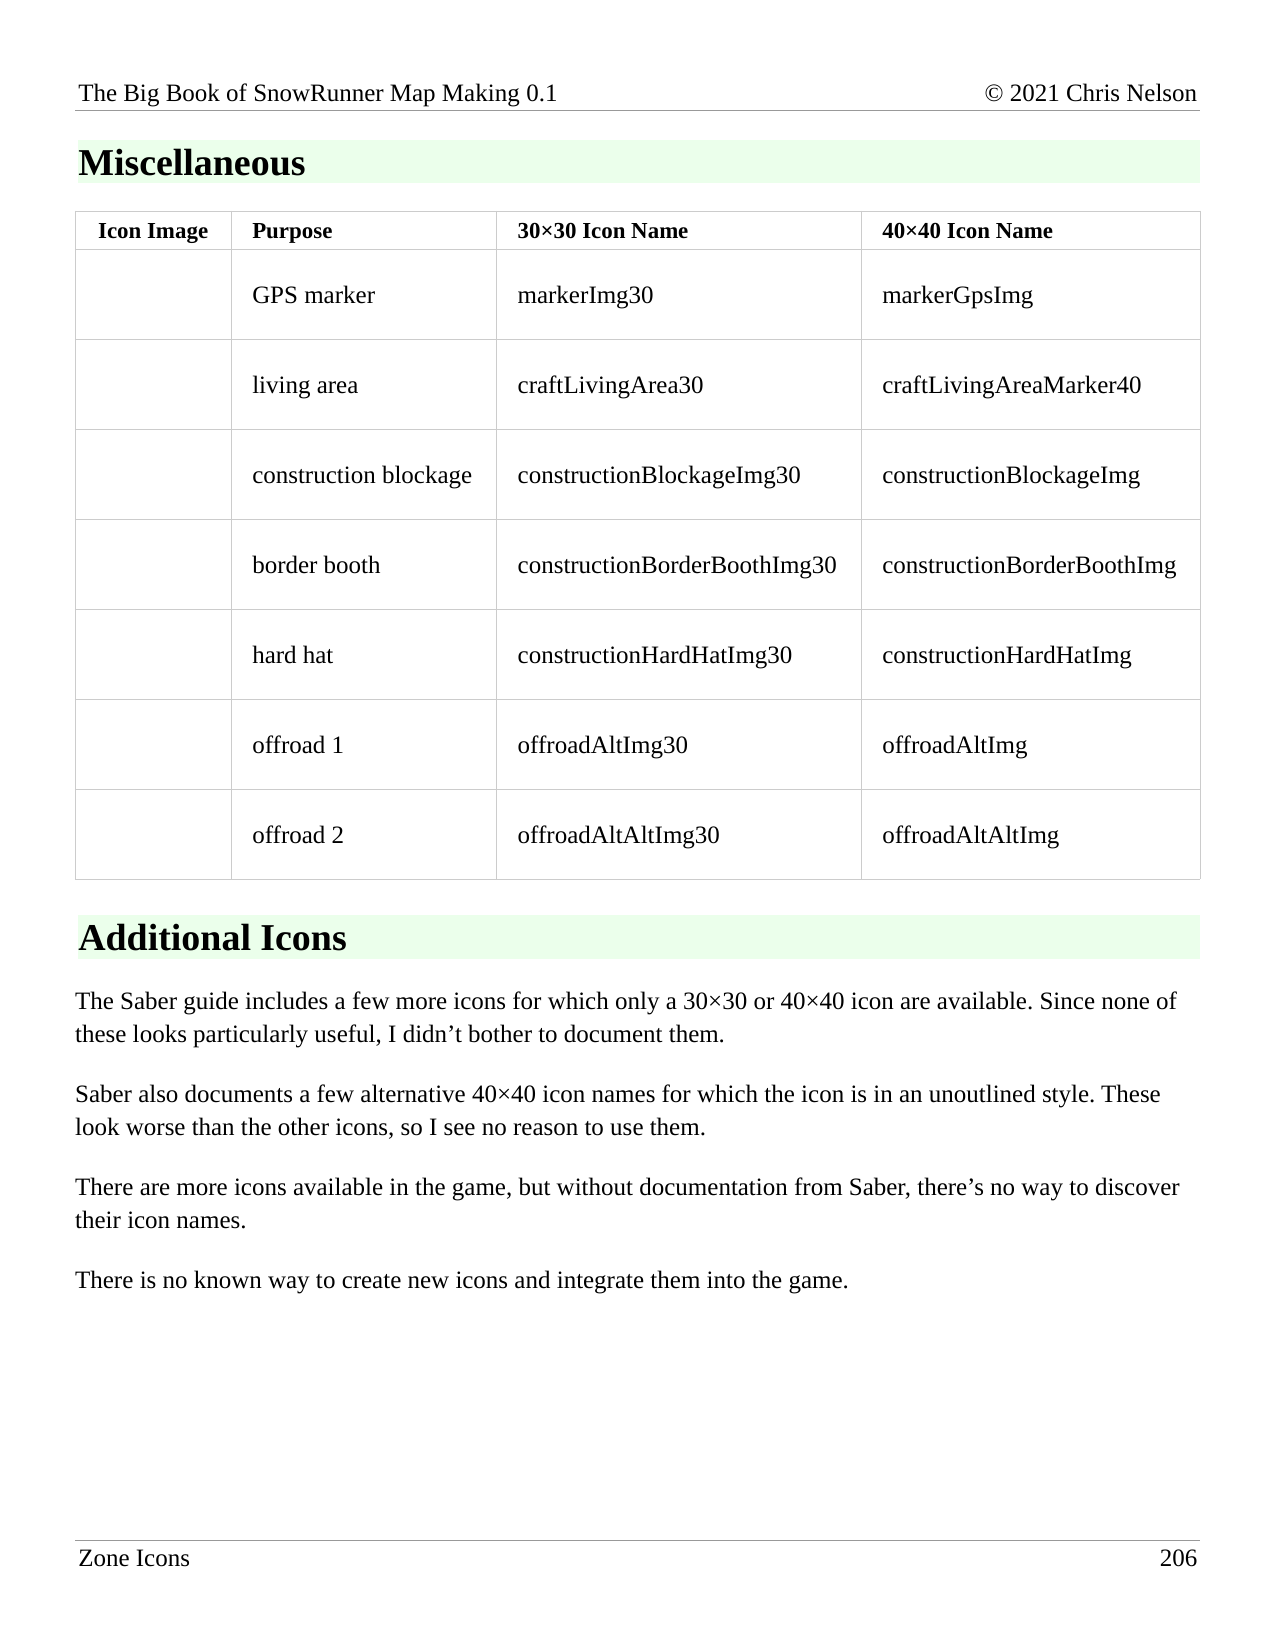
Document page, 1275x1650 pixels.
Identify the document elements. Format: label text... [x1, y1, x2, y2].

table_cell constructionBorderBoothImg [862, 520, 1200, 609]
table_cell constructionBlockageImg30 [497, 430, 861, 519]
table_cell offroadAltImg30 [497, 700, 861, 789]
table_header Icon Image [76, 212, 231, 249]
table_cell constructionBorderBoothImg30 [497, 520, 861, 609]
table_cell [76, 340, 231, 429]
table_cell craftLivingAreaMarker40 [862, 340, 1200, 429]
table_cell offroadAltAltImg30 [497, 790, 861, 879]
table_cell offroad 2 [232, 790, 496, 879]
table_cell offroadAltImg [862, 700, 1200, 789]
text There is no known way to create new icons and integrate them into the game. [75, 1265, 1200, 1294]
table_cell constructionHardHatImg30 [497, 610, 861, 699]
table_header Purpose [232, 212, 496, 249]
table_cell [76, 520, 231, 609]
table_cell offroadAltAltImg [862, 790, 1200, 879]
text Saber also documents a few alternative 40×40 icon names for which the icon is in an unoutlined style. These look worse than the other icons, so I see no reason to use them. [75, 1079, 1200, 1141]
table_cell craftLivingArea30 [497, 340, 861, 429]
table_cell [76, 250, 231, 339]
table_cell markerGpsImg [862, 250, 1200, 339]
table_cell [76, 790, 231, 879]
table_cell [76, 700, 231, 789]
table_cell constructionBlockageImg [862, 430, 1200, 519]
table_cell offroad 1 [232, 700, 496, 789]
subtitle Miscellaneous [78, 140, 1200, 183]
table_cell living area [232, 340, 496, 429]
table_cell [76, 430, 231, 519]
table_cell hard hat [232, 610, 496, 699]
table_cell GPS marker [232, 250, 496, 339]
table_cell markerImg30 [497, 250, 861, 339]
table_cell [76, 610, 231, 699]
table_cell construction blockage [232, 430, 496, 519]
table_header 30×30 Icon Name [497, 212, 861, 249]
text The Saber guide includes a few more icons for which only a 30×30 or 40×40 icon are available. Since none of these looks particularly useful, I didn’t bother to document them. [75, 986, 1200, 1048]
table_cell border booth [232, 520, 496, 609]
subtitle Additional Icons [78, 915, 1200, 959]
text There are more icons available in the game, but without documentation from Saber, there’s no way to discover their icon names. [75, 1172, 1200, 1234]
table_header 40×40 Icon Name [862, 212, 1200, 249]
table_cell constructionHardHatImg [862, 610, 1200, 699]
